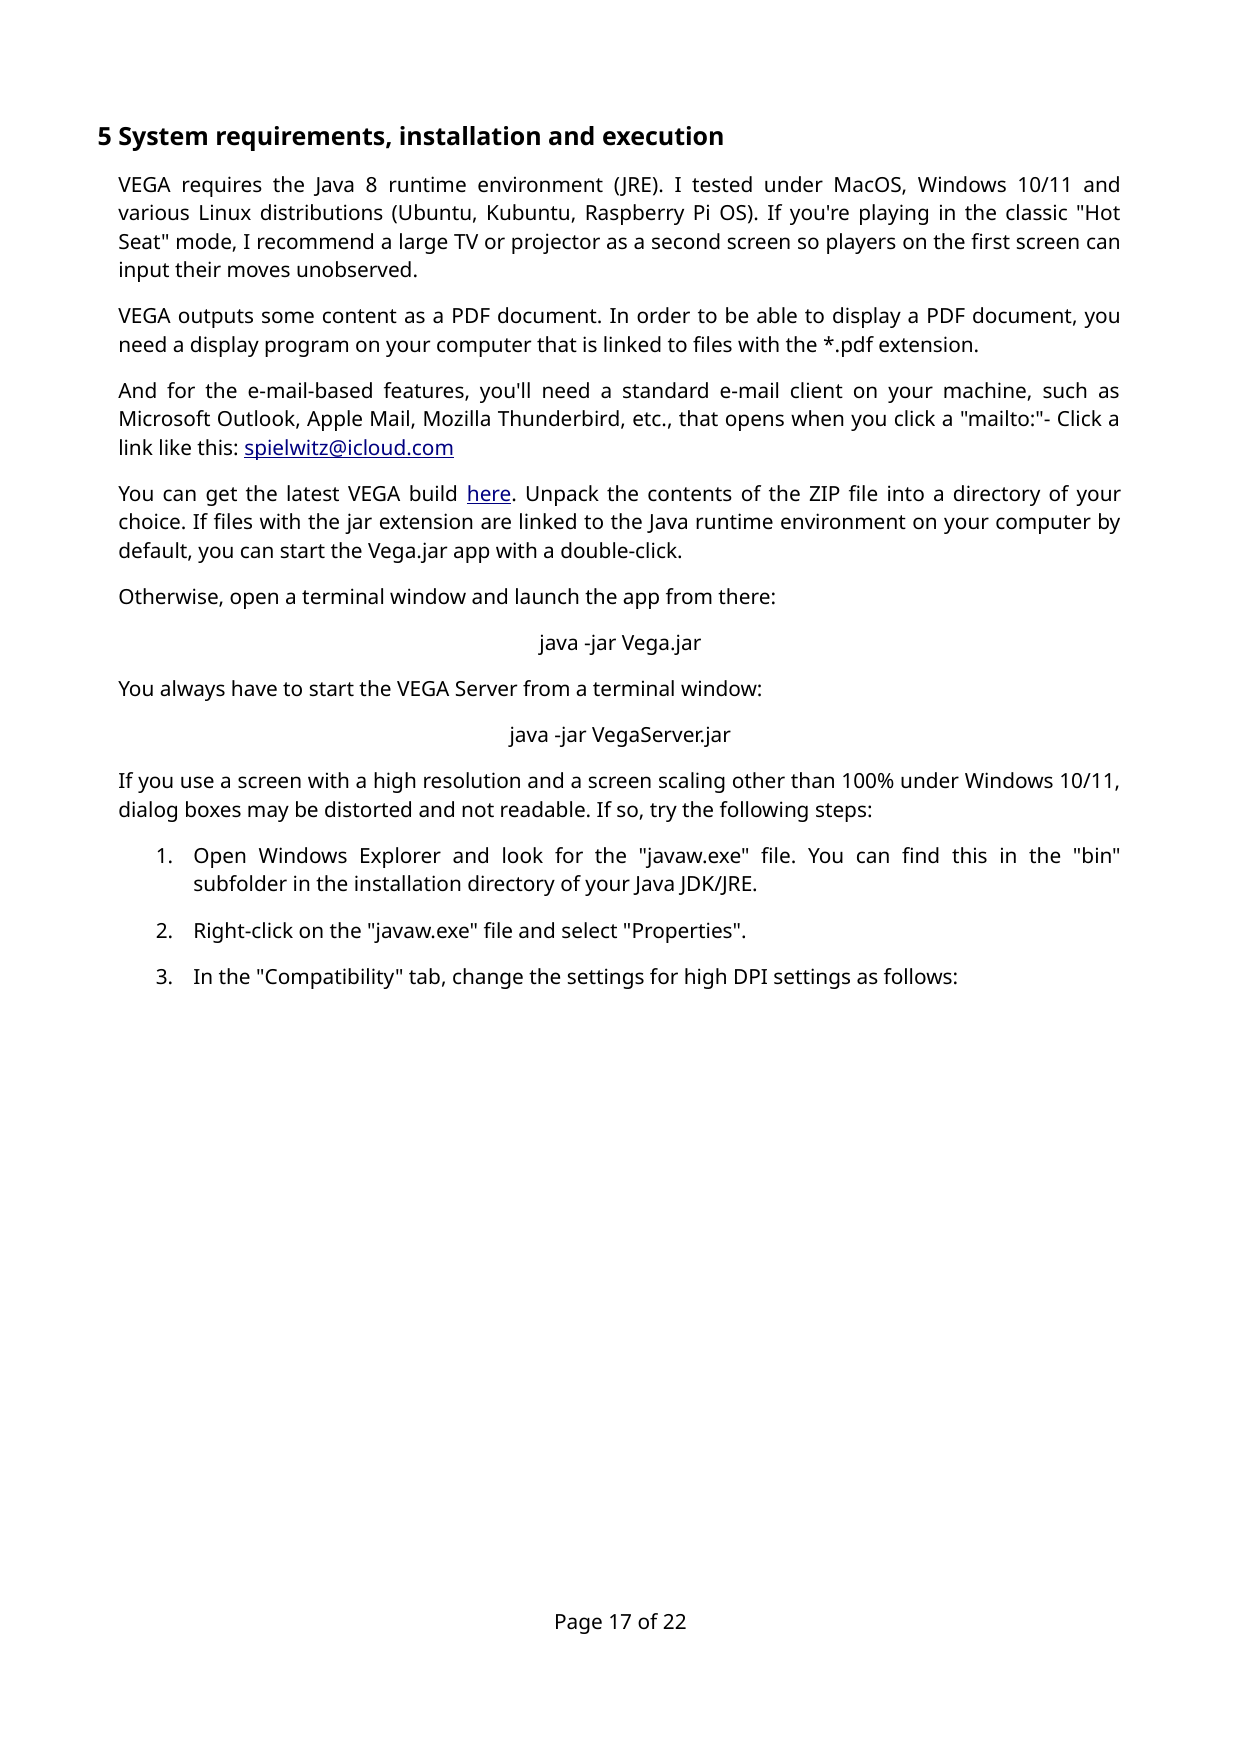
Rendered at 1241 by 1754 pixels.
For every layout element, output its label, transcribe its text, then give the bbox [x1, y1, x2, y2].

list In the "Compatibility" tab, change the settings for high DPI settings as follows: [156, 962, 1122, 990]
text VEGA requires the Java 8 runtime environment (JRE). I tested under MacOS, Windows 10/11 and various Linux distributions (Ubuntu, Kubuntu, Raspberry Pi OS). If you're playing in the classic "Hot Seat" mode, I recommend a large TV or projector as a second screen so players on the first screen can input their moves unobserved. [118, 170, 1122, 284]
list Right-click on the "javaw.exe" file and select "Properties". [156, 916, 1122, 944]
list Open Windows Explorer and look for the "javaw.exe" file. You can find this in the "bin" subfolder in the installation directory of your Java JDK/JRE. [156, 841, 1122, 898]
subtitle System requirements, installation and execution [118, 118, 1122, 152]
text And for the e-mail-based features, you'll need a standard e-mail client on your machine, such as Microsoft Outlook, Apple Mail, Mozilla Thunderbird, etc., that opens when you click a "mailto:"- Click a link like this: spielwitz@icloud.com [118, 376, 1122, 461]
text You can get the latest VEGA build here. Unpack the contents of the ZIP file into a directory of your choice. If files with the jar extension are linked to the Java runtime environment on your computer by default, you can start the Vega.jar app with a double-click. [118, 479, 1122, 564]
text java -jar Vega.jar [118, 628, 1122, 657]
text java -jar VegaServer.jar [118, 720, 1122, 749]
text VEGA outputs some content as a PDF document. In order to be able to display a PDF document, you need a display program on your computer that is linked to files with the *.pdf extension. [118, 301, 1122, 358]
text You always have to start the VEGA Server from a terminal window: [118, 674, 1122, 703]
text If you use a screen with a high resolution and a screen scaling other than 100% under Windows 10/11, dialog boxes may be distorted and not readable. If so, try the following steps: [118, 767, 1122, 823]
text Otherwise, open a terminal window and launch the app from there: [118, 582, 1122, 610]
